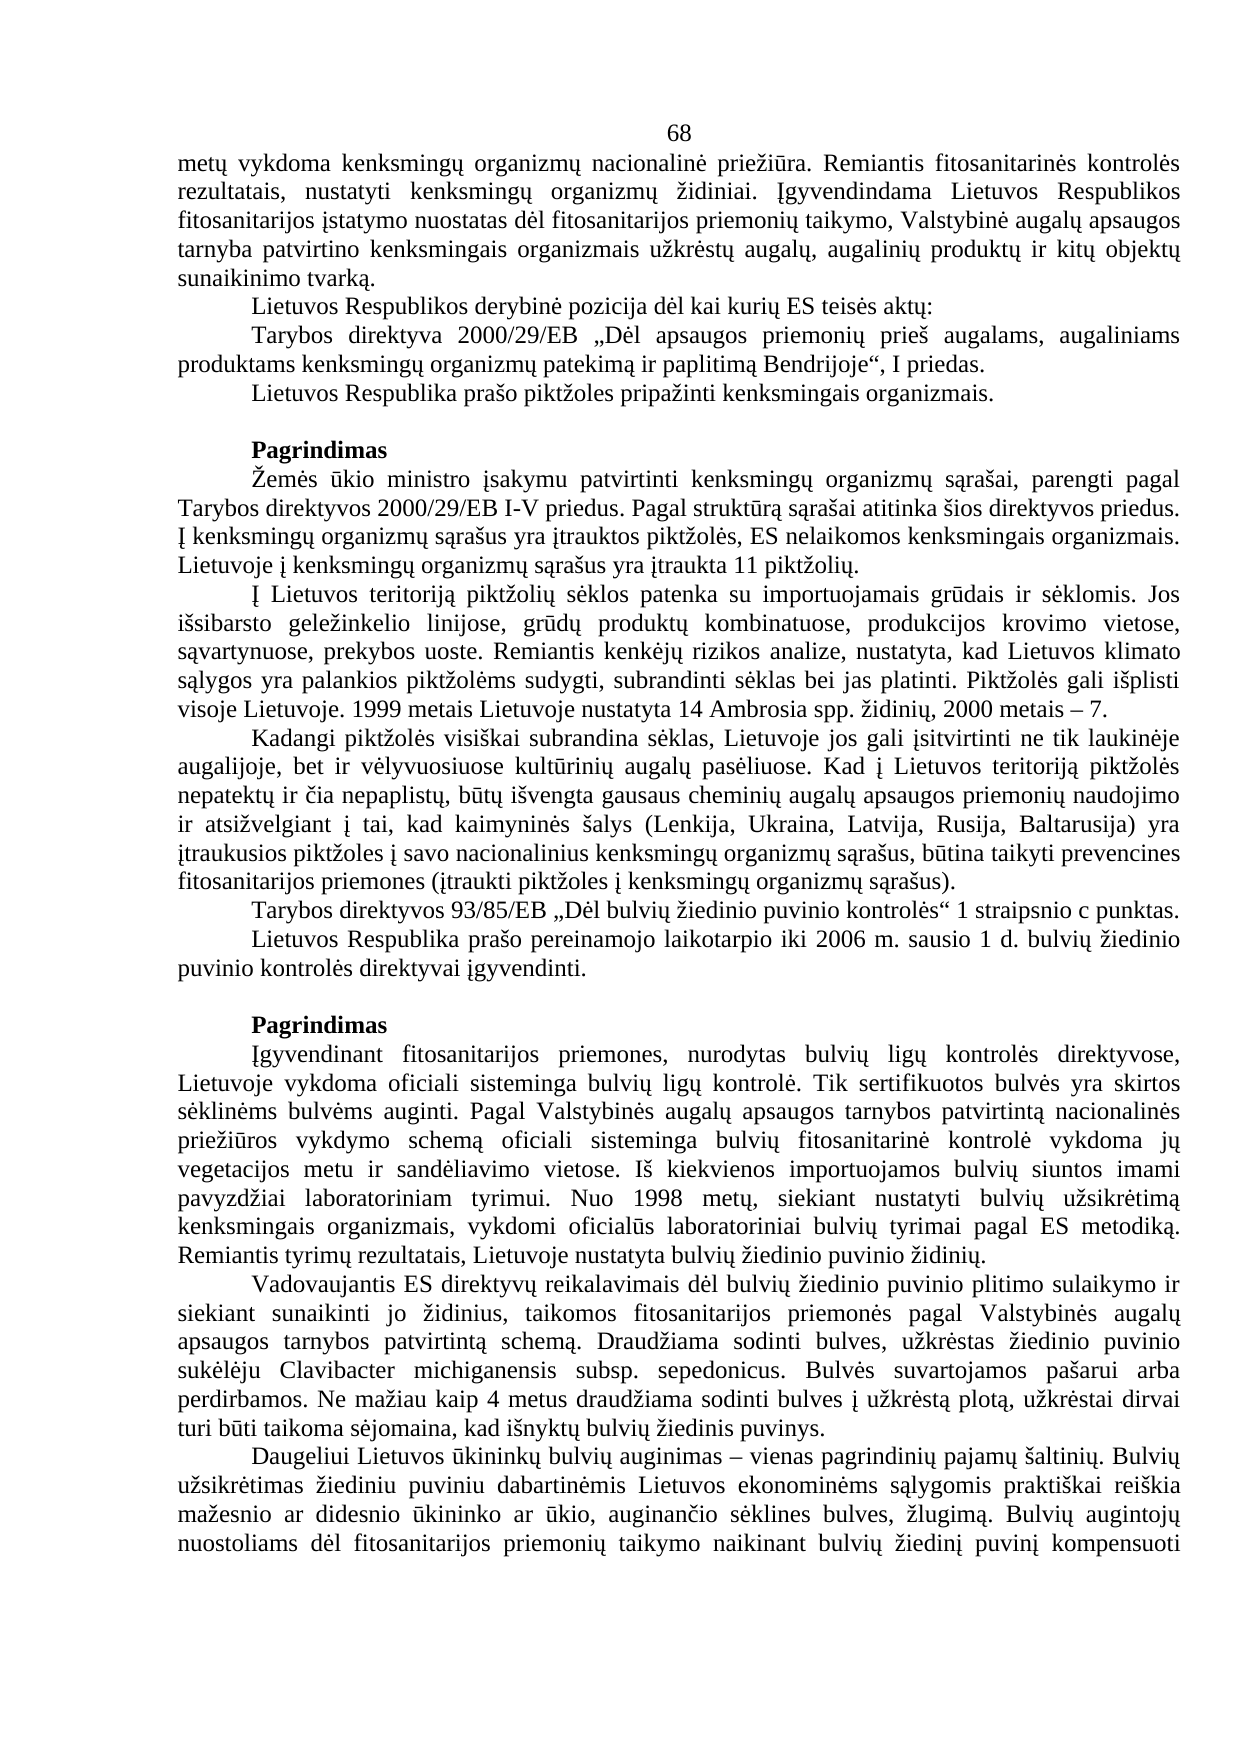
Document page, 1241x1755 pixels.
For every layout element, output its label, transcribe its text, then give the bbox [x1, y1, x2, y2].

text Tarybos direktyvos 93/85/EB „Dėl bulvių žiedinio puvinio kontrolės“ 1 straipsnio c punktas. [177, 895, 1181, 924]
text Lietuvos Respublika prašo pereinamojo laikotarpio iki 2006 m. sausio 1 d. bulvių žiedinio puvinio kontrolės direktyvai įgyvendinti. [177, 924, 1181, 981]
text metų vykdoma kenksmingų organizmų nacionalinė priežiūra. Remiantis fitosanitarinės kontrolės rezultatais, nustatyti kenksmingų organizmų židiniai. Įgyvendindama Lietuvos Respublikos fitosanitarijos įstatymo nuostatas dėl fitosanitarijos priemonių taikymo, Valstybinė augalų apsaugos tarnyba patvirtino kenksmingais organizmais užkrėstų augalų, augalinių produktų ir kitų objektų sunaikinimo tvarką. [177, 148, 1181, 291]
text Lietuvos Respublika prašo piktžoles pripažinti kenksmingais organizmais. [177, 378, 1181, 406]
text Žemės ūkio ministro įsakymu patvirtinti kenksmingų organizmų sąrašai, parengti pagal Tarybos direktyvos 2000/29/EB I-V priedus. Pagal struktūrą sąrašai atitinka šios direktyvos priedus. Į kenksmingų organizmų sąrašus yra įtrauktos piktžolės, ES nelaikomos kenksmingais organizmais. Lietuvoje į kenksmingų organizmų sąrašus yra įtraukta 11 piktžolių. [177, 464, 1181, 579]
text Vadovaujantis ES direktyvų reikalavimais dėl bulvių žiedinio puvinio plitimo sulaikymo ir siekiant sunaikinti jo židinius, taikomos fitosanitarijos priemonės pagal Valstybinės augalų apsaugos tarnybos patvirtintą schemą. Draudžiama sodinti bulves, užkrėstas žiedinio puvinio sukėlėju Clavibacter michiganensis subsp. sepedonicus. Bulvės suvartojamos pašarui arba perdirbamos. Ne mažiau kaip 4 metus draudžiama sodinti bulves į užkrėstą plotą, užkrėstai dirvai turi būti taikoma sėjomaina, kad išnyktų bulvių žiedinis puvinys. [177, 1269, 1181, 1441]
text Pagrindimas [177, 435, 1181, 464]
text Kadangi piktžolės visiškai subrandina sėklas, Lietuvoje jos gali įsitvirtinti ne tik laukinėje augalijoje, bet ir vėlyvuosiuose kultūrinių augalų pasėliuose. Kad į Lietuvos teritoriją piktžolės nepatektų ir čia nepaplistų, būtų išvengta gausaus cheminių augalų apsaugos priemonių naudojimo ir atsižvelgiant į tai, kad kaimyninės šalys (Lenkija, Ukraina, Latvija, Rusija, Baltarusija) yra įtraukusios piktžoles į savo nacionalinius kenksmingų organizmų sąrašus, būtina taikyti prevencines fitosanitarijos priemones (įtraukti piktžoles į kenksmingų organizmų sąrašus). [177, 723, 1181, 895]
text Lietuvos Respublikos derybinė pozicija dėl kai kurių ES teisės aktų: [177, 291, 1181, 320]
text Tarybos direktyva 2000/29/EB „Dėl apsaugos priemonių prieš augalams, augaliniams produktams kenksmingų organizmų patekimą ir paplitimą Bendrijoje“, I priedas. [177, 320, 1181, 378]
text Pagrindimas [177, 1010, 1181, 1039]
text Į Lietuvos teritoriją piktžolių sėklos patenka su importuojamais grūdais ir sėklomis. Jos išsibarsto geležinkelio linijose, grūdų produktų kombinatuose, produkcijos krovimo vietose, sąvartynuose, prekybos uoste. Remiantis kenkėjų rizikos analize, nustatyta, kad Lietuvos klimato sąlygos yra palankios piktžolėms sudygti, subrandinti sėklas bei jas platinti. Piktžolės gali išplisti visoje Lietuvoje. 1999 metais Lietuvoje nustatyta 14 Ambrosia spp. židinių, 2000 metais – 7. [177, 579, 1181, 723]
text Daugeliui Lietuvos ūkininkų bulvių auginimas – vienas pagrindinių pajamų šaltinių. Bulvių užsikrėtimas žiediniu puviniu dabartinėmis Lietuvos ekonominėms sąlygomis praktiškai reiškia mažesnio ar didesnio ūkininko ar ūkio, auginančio sėklines bulves, žlugimą. Bulvių augintojų nuostoliams dėl fitosanitarijos priemonių taikymo naikinant bulvių žiedinį puvinį kompensuoti [177, 1441, 1181, 1556]
text Įgyvendinant fitosanitarijos priemones, nurodytas bulvių ligų kontrolės direktyvose, Lietuvoje vykdoma oficiali sisteminga bulvių ligų kontrolė. Tik sertifikuotos bulvės yra skirtos sėklinėms bulvėms auginti. Pagal Valstybinės augalų apsaugos tarnybos patvirtintą nacionalinės priežiūros vykdymo schemą oficiali sisteminga bulvių fitosanitarinė kontrolė vykdoma jų vegetacijos metu ir sandėliavimo vietose. Iš kiekvienos importuojamos bulvių siuntos imami pavyzdžiai laboratoriniam tyrimui. Nuo 1998 metų, siekiant nustatyti bulvių užsikrėtimą kenksmingais organizmais, vykdomi oficialūs laboratoriniai bulvių tyrimai pagal ES metodiką. Remiantis tyrimų rezultatais, Lietuvoje nustatyta bulvių žiedinio puvinio židinių. [177, 1039, 1181, 1269]
